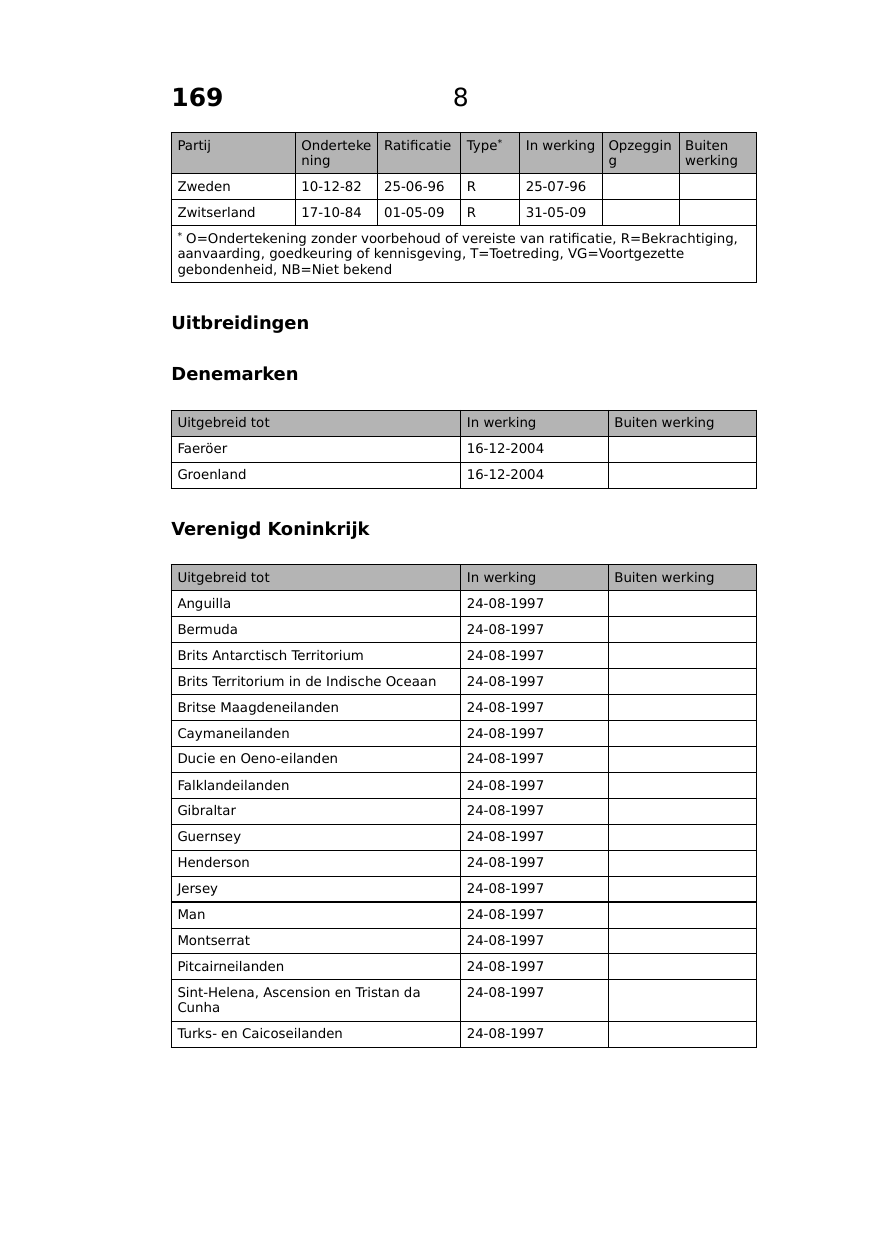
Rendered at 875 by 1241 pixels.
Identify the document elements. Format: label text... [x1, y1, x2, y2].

table_cell [609, 643, 756, 668]
table_cell 24-08-1997 [461, 1022, 608, 1047]
table_cell [609, 463, 756, 487]
table_cell 24-08-1997 [461, 954, 608, 979]
table_cell 16-12-2004 [461, 437, 608, 462]
table_header Ondertekening [296, 133, 377, 173]
table_cell [609, 851, 756, 876]
table_cell [609, 877, 756, 901]
table_header Buiten werking [609, 411, 756, 436]
table_cell Falklandeilanden [172, 773, 460, 798]
table_cell R [461, 174, 519, 199]
table_cell Caymaneilanden [172, 721, 460, 746]
table_header In werking [520, 133, 602, 173]
table_header Type* [461, 133, 519, 173]
table_cell 24-08-1997 [461, 929, 608, 953]
table_cell Sint-Helena, Ascension en Tristan da Cunha [172, 980, 460, 1021]
table_header Uitgebreid tot [172, 411, 460, 436]
table_cell Man [172, 903, 460, 927]
table_cell [609, 591, 756, 616]
table_cell Groenland [172, 463, 460, 487]
table_cell 24-08-1997 [461, 643, 608, 668]
table_cell Zwitserland [172, 200, 295, 225]
table_header In werking [461, 565, 608, 590]
table_cell 31-05-09 [520, 200, 602, 225]
table_header Buiten werking [609, 565, 756, 590]
table_cell Henderson [172, 851, 460, 876]
table_cell [603, 174, 679, 199]
table_cell Anguilla [172, 591, 460, 616]
table_cell Zweden [172, 174, 295, 199]
table_cell 24-08-1997 [461, 903, 608, 927]
subtitle Denemarken [171, 364, 756, 385]
table_cell [603, 200, 679, 225]
table_cell 24-08-1997 [461, 980, 608, 1021]
table_cell 24-08-1997 [461, 747, 608, 772]
table_cell [680, 174, 756, 199]
table_cell [609, 721, 756, 746]
table_cell [609, 437, 756, 462]
table_cell 01-05-09 [378, 200, 460, 225]
table_cell 24-08-1997 [461, 721, 608, 746]
table_cell 10-12-82 [296, 174, 377, 199]
table_cell Pitcairneilanden [172, 954, 460, 979]
table_cell Guernsey [172, 825, 460, 849]
table_cell [609, 695, 756, 720]
table_cell 24-08-1997 [461, 773, 608, 798]
table_cell 25-06-96 [378, 174, 460, 199]
table_header Opzegging [603, 133, 679, 173]
table_cell Britse Maagdeneilanden [172, 695, 460, 720]
table_cell Faeröer [172, 437, 460, 462]
table_header Ratificatie [378, 133, 460, 173]
table_cell Jersey [172, 877, 460, 901]
table_cell 24-08-1997 [461, 695, 608, 720]
table_cell Ducie en Oeno-eilanden [172, 747, 460, 772]
table_cell Turks- en Caicoseilanden [172, 1022, 460, 1047]
subtitle Verenigd Koninkrijk [171, 518, 756, 539]
table_cell 24-08-1997 [461, 825, 608, 849]
table_cell 16-12-2004 [461, 463, 608, 487]
table_cell 24-08-1997 [461, 877, 608, 901]
table_cell [609, 669, 756, 694]
table_cell R [461, 200, 519, 225]
table_cell [609, 954, 756, 979]
table_cell 25-07-96 [520, 174, 602, 199]
table_cell 24-08-1997 [461, 669, 608, 694]
table_cell [609, 747, 756, 772]
table_cell [609, 617, 756, 642]
table_header Partij [172, 133, 295, 173]
table_header Buiten werking [680, 133, 756, 173]
table_cell [609, 825, 756, 849]
table_cell Brits Antarctisch Territorium [172, 643, 460, 668]
table_cell 17-10-84 [296, 200, 377, 225]
subtitle Uitbreidingen [171, 313, 756, 334]
table_cell [609, 799, 756, 824]
table_cell [609, 1022, 756, 1047]
table_cell Brits Territorium in de Indische Oceaan [172, 669, 460, 694]
table_cell 24-08-1997 [461, 617, 608, 642]
table_header Uitgebreid tot [172, 565, 460, 590]
table_cell [609, 903, 756, 927]
table_cell [609, 773, 756, 798]
table_cell [609, 980, 756, 1021]
table_cell * O=Ondertekening zonder voorbehoud of vereiste van ratificatie, R=Bekrachtiging, aanvaarding, goedkeuring of kennisgeving, T=Toetreding, VG=Voortgezette gebondenheid, NB=Niet bekend [172, 226, 756, 282]
table_cell Gibraltar [172, 799, 460, 824]
table_header In werking [461, 411, 608, 436]
table_cell [680, 200, 756, 225]
table_cell [609, 929, 756, 953]
table_cell Bermuda [172, 617, 460, 642]
table_cell 24-08-1997 [461, 799, 608, 824]
table_cell Montserrat [172, 929, 460, 953]
table_cell 24-08-1997 [461, 851, 608, 876]
table_cell 24-08-1997 [461, 591, 608, 616]
